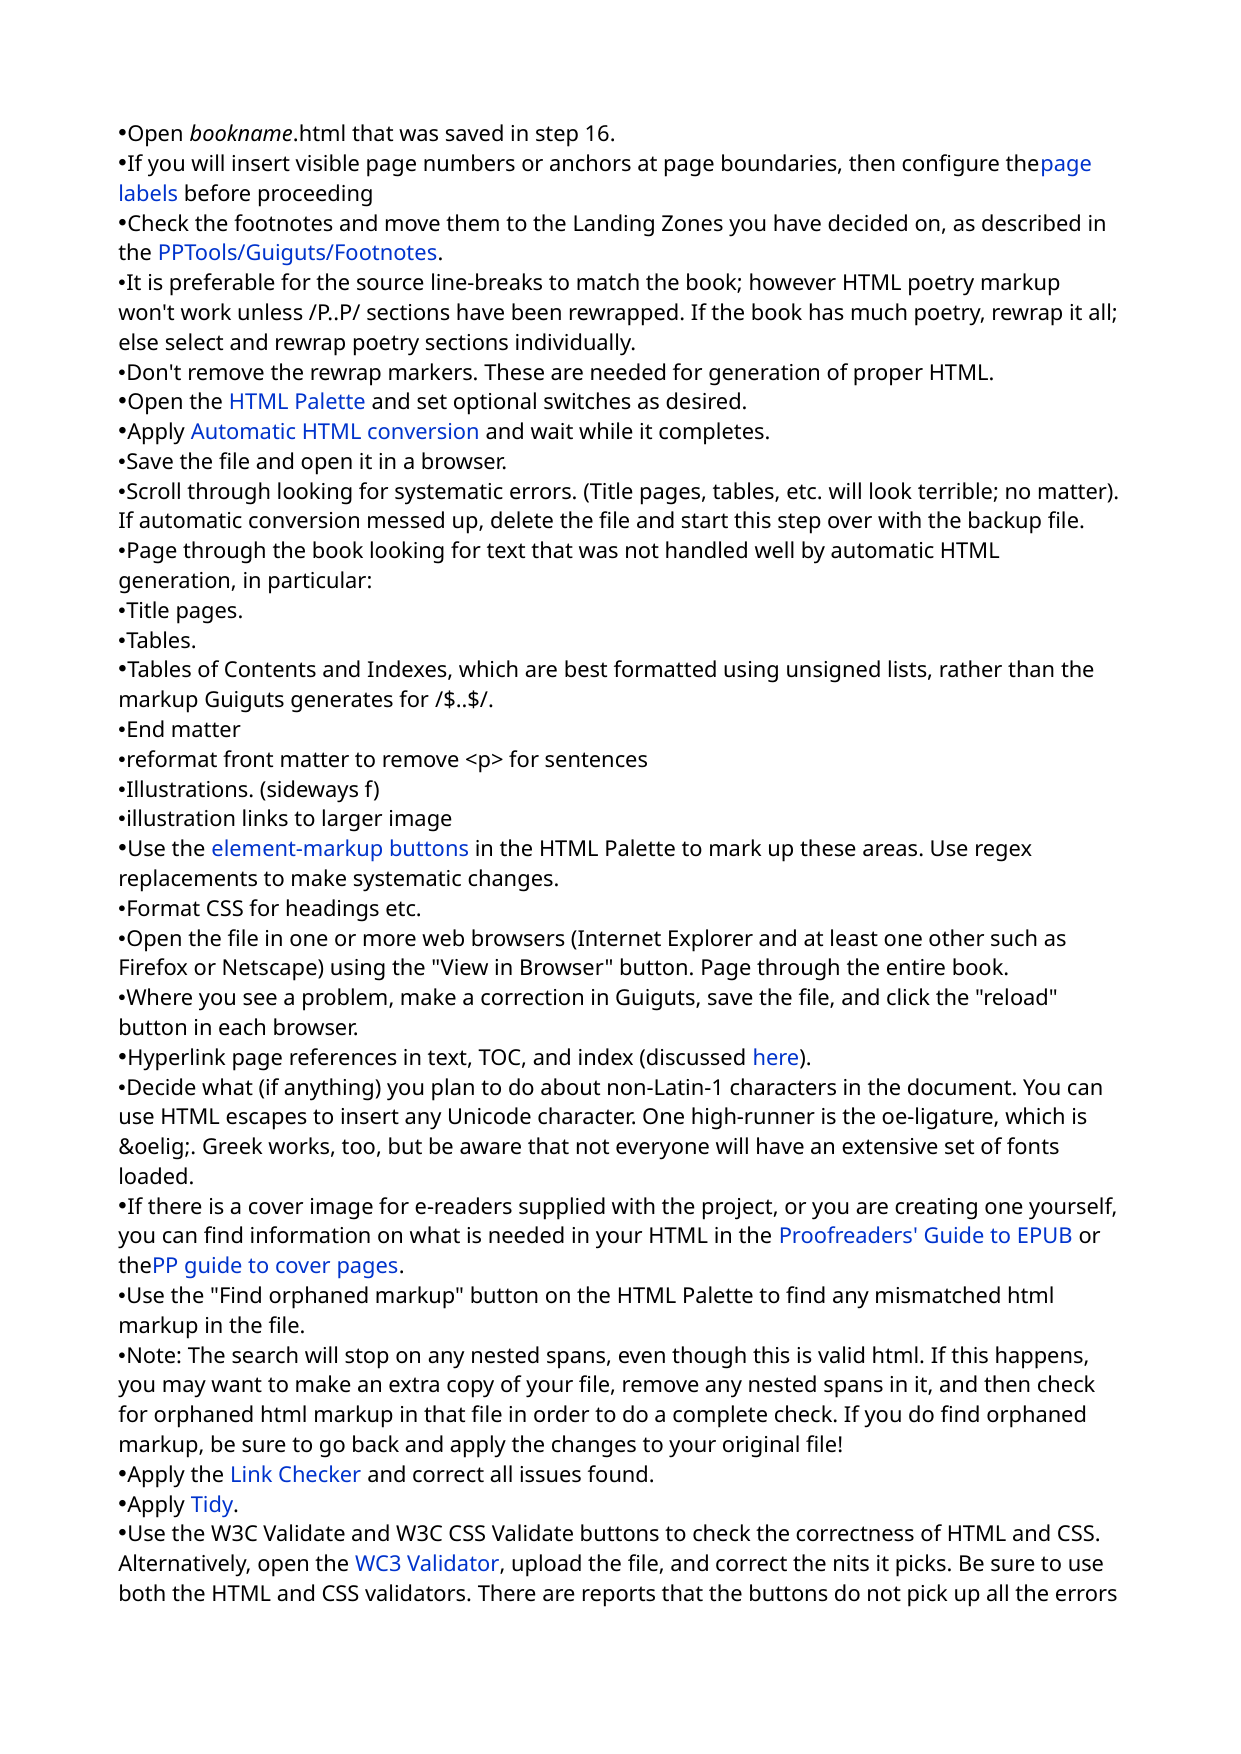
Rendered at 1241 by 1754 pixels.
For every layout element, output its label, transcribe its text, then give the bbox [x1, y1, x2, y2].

list Open the HTML Palette and set optional switches as desired. [118, 386, 1122, 416]
list Where you see a problem, make a correction in Guiguts, save the file, and click the "reload" button in each browser. [118, 982, 1122, 1042]
list reformat front matter to remove <p> for sentences [118, 744, 1122, 773]
list Tables. [118, 624, 1122, 654]
list End matter [118, 714, 1122, 744]
list Apply the Link Checker and correct all issues found. [118, 1459, 1122, 1488]
list Use the element-markup buttons in the HTML Palette to mark up these areas. Use regex replacements to make systematic changes. [118, 833, 1122, 893]
list Save the file and open it in a browser. [118, 446, 1122, 476]
list Don't remove the rewrap markers. These are needed for generation of proper HTML. [118, 356, 1122, 386]
list Page through the book looking for text that was not handled well by automatic HTML generation, in particular: [118, 535, 1122, 595]
list Use the W3C Validate and W3C CSS Validate buttons to check the correctness of HTML and CSS. Alternatively, open the WC3 Validator, upload the file, and correct the nits it picks. Be sure to use both the HTML and CSS validators. There are reports that the buttons do not pick up all the errors [118, 1518, 1122, 1608]
list Format CSS for headings etc. [118, 893, 1122, 922]
list Title pages. [118, 595, 1122, 624]
list Tables of Contents and Indexes, which are best formatted using unsigned lists, rather than the markup Guiguts generates for /$..$/. [118, 654, 1122, 714]
list Open bookname.html that was saved in step 16. [118, 118, 1122, 148]
list It is preferable for the source line-breaks to match the book; however HTML poetry markup won't work unless /P..P/ sections have been rewrapped. If the book has much poetry, rewrap it all; else select and rewrap poetry sections individually. [118, 267, 1122, 356]
list Scroll through looking for systematic errors. (Title pages, tables, etc. will look terrible; no matter). If automatic conversion messed up, delete the file and start this step over with the backup file. [118, 476, 1122, 535]
list Hyperlink page references in text, TOC, and index (discussed here). [118, 1042, 1122, 1071]
list Decide what (if anything) you plan to do about non-Latin-1 characters in the document. You can use HTML escapes to insert any Unicode character. One high-runner is the oe-ligature, which is &oelig;. Greek works, too, but be aware that not everyone will have an extensive set of fonts loaded. [118, 1071, 1122, 1191]
list Apply Automatic HTML conversion and wait while it completes. [118, 416, 1122, 446]
list Open the file in one or more web browsers (Internet Explorer and at least one other such as Firefox or Netscape) using the "View in Browser" button. Page through the entire book. [118, 922, 1122, 982]
list Use the "Find orphaned markup" button on the HTML Palette to find any mismatched html markup in the file. [118, 1280, 1122, 1339]
list Illustrations. (sideways f) [118, 773, 1122, 803]
list Note: The search will stop on any nested spans, even though this is valid html. If this happens, you may want to make an extra copy of your file, remove any nested spans in it, and then check for orphaned html markup in that file in order to do a complete check. If you do find orphaned markup, be sure to go back and apply the changes to your original file! [118, 1339, 1122, 1459]
list If you will insert visible page numbers or anchors at page boundaries, then configure thepage labels before proceeding [118, 148, 1122, 207]
list Check the footnotes and move them to the Landing Zones you have decided on, as described in the PPTools/Guiguts/Footnotes. [118, 207, 1122, 267]
list Apply Tidy. [118, 1488, 1122, 1518]
list If there is a cover image for e-readers supplied with the project, or you are creating one yourself, you can find information on what is needed in your HTML in the Proofreaders' Guide to EPUB or thePP guide to cover pages. [118, 1191, 1122, 1280]
list illustration links to larger image [118, 803, 1122, 833]
